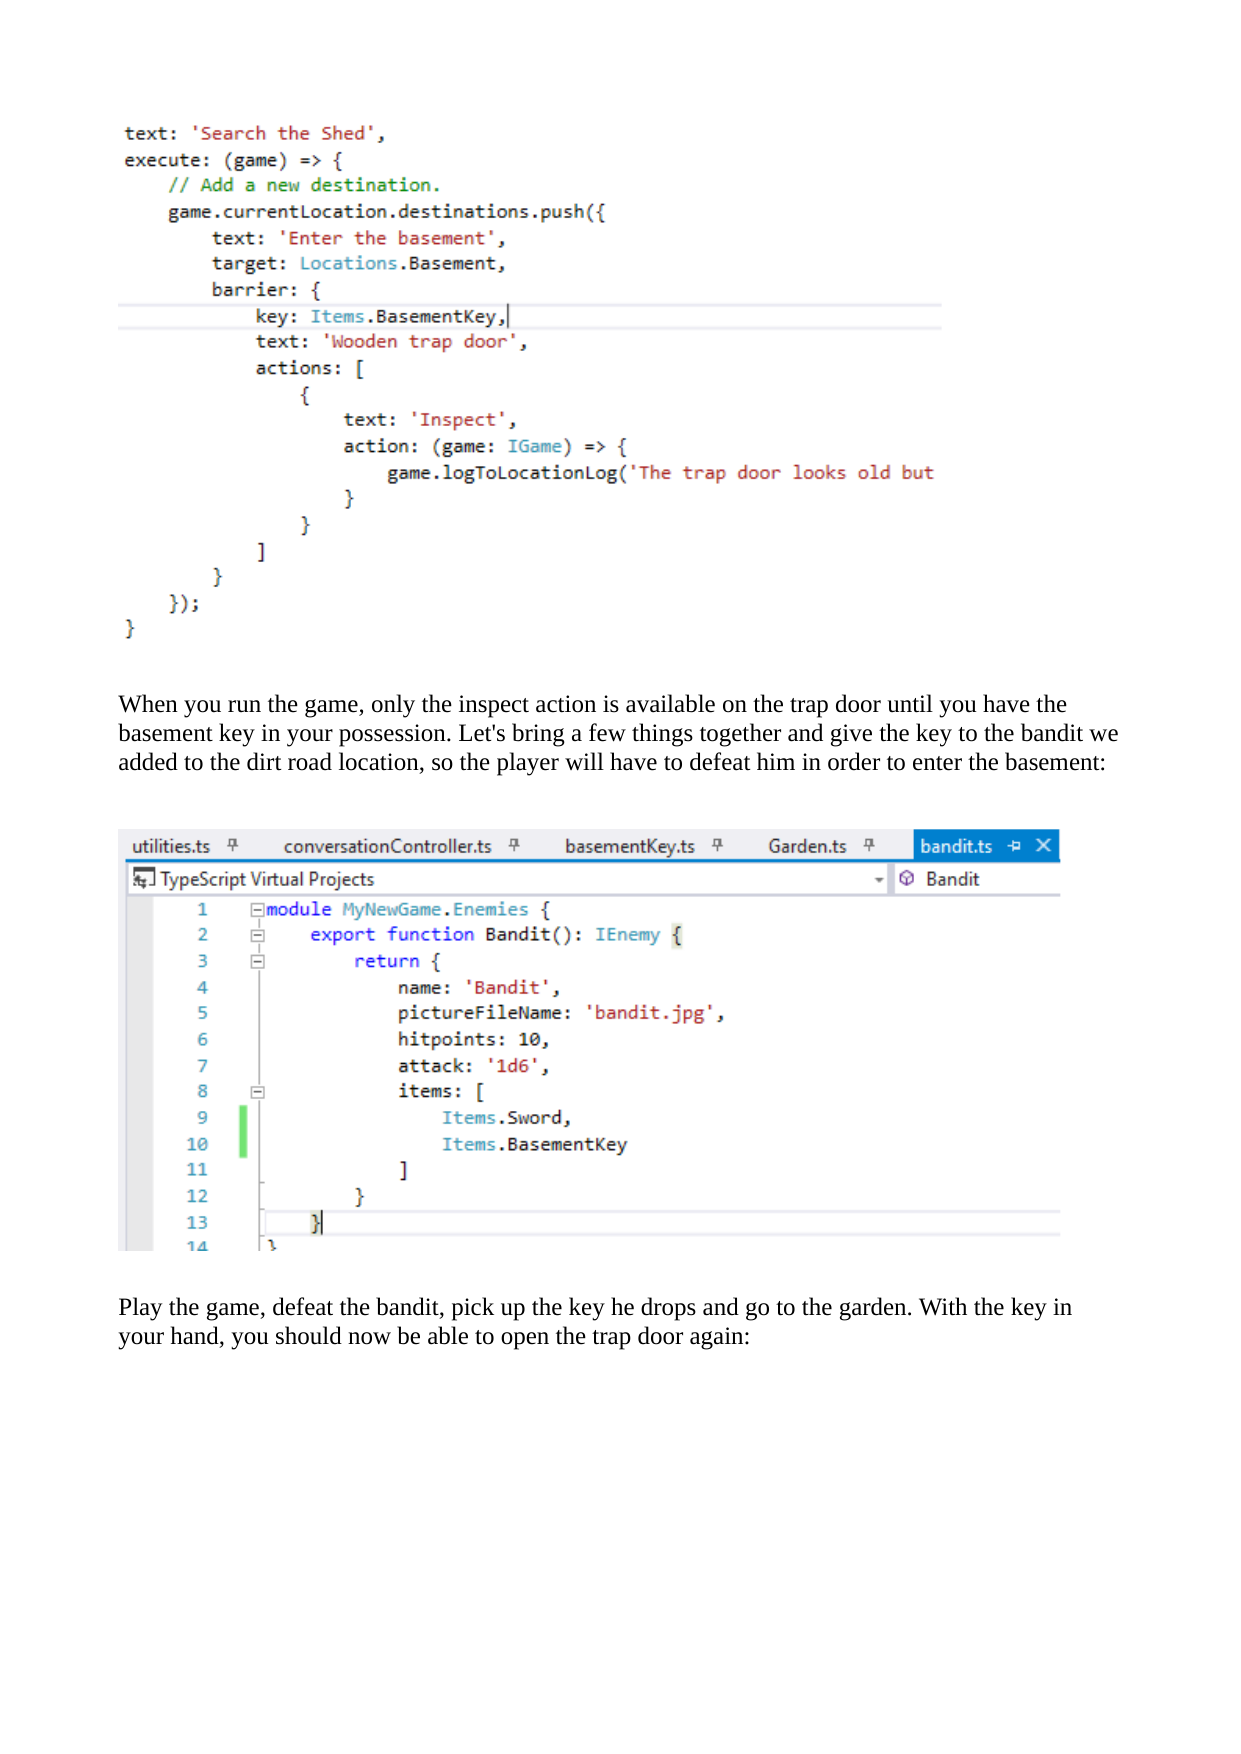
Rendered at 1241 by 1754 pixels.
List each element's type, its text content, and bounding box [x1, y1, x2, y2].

text When you run the game, only the inspect action is available on the trap door until you have the basement key in your possession. Let's bring a few things together and give the key to the bandit we added to the dirt road location, so the player will have to defeat him in order to enter the basement: [118, 689, 1122, 775]
text Play the game, defeat the bandit, pick up the key he drops and go to the garden. With the key in your hand, you should now be able to open the trap door again: [118, 1292, 1122, 1350]
picture [118, 829, 1061, 1251]
picture [118, 118, 942, 648]
